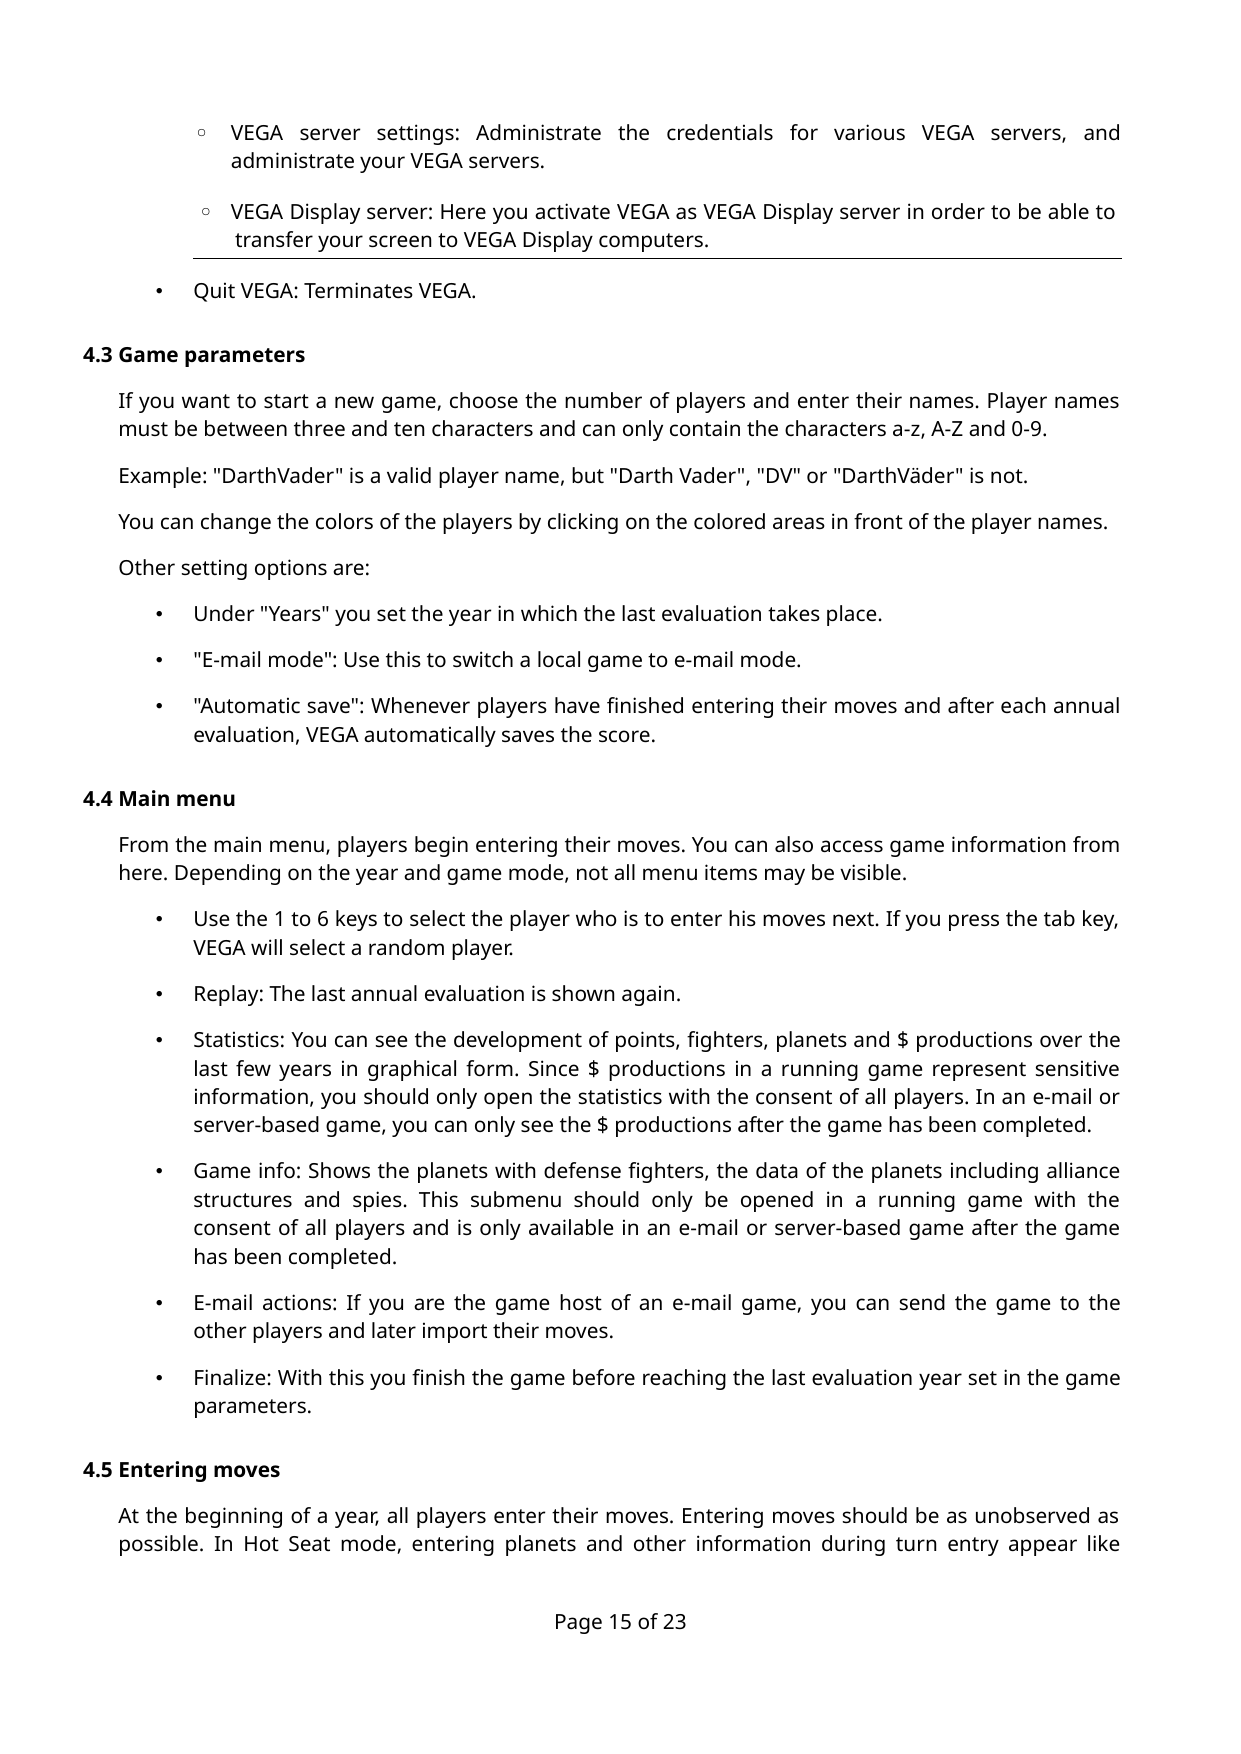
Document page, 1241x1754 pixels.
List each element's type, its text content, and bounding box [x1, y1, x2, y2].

list Use the 1 to 6 keys to select the player who is to enter his moves next. If you press the tab key, VEGA will select a random player. [156, 904, 1122, 961]
list VEGA server settings: Administrate the credentials for various VEGA servers, and administrate your VEGA servers. [193, 118, 1122, 175]
text If you want to start a new game, choose the number of players and enter their names. Player names must be between three and ten characters and can only contain the characters a-z, A-Z and 0-9. [118, 386, 1122, 443]
subtitle Game parameters [118, 340, 1122, 368]
list Under "Years" you set the year in which the last evaluation takes place. [156, 599, 1122, 628]
text From the main menu, players begin entering their moves. You can also access game information from here. Depending on the year and game mode, not all menu items may be visible. [118, 830, 1122, 887]
list Replay: The last annual evaluation is shown again. [156, 979, 1122, 1007]
text Example: "DarthVader" is a valid player name, but "Darth Vader", "DV" or "DarthVäder" is not. [118, 461, 1122, 489]
subtitle Entering moves [118, 1455, 1122, 1483]
list Game info: Shows the planets with defense fighters, the data of the planets including alliance structures and spies. This submenu should only be opened in a running game with the consent of all players and is only available in an e-mail or server-based game after the game has been completed. [156, 1157, 1122, 1270]
list "Automatic save": Whenever players have finished entering their moves and after each annual evaluation, VEGA automatically saves the score. [156, 691, 1122, 748]
list Finalize: With this you finish the game before reaching the last evaluation year set in the game parameters. [156, 1363, 1122, 1419]
list Statistics: You can see the development of points, fighters, planets and $ productions over the last few years in graphical form. Since $ productions in a running game represent sensitive information, you should only open the statistics with the consent of all players. In an e-mail or server-based game, you can only see the $ productions after the game has been completed. [156, 1025, 1122, 1139]
list "E-mail mode": Use this to switch a local game to e-mail mode. [156, 645, 1122, 674]
text You can change the colors of the players by clicking on the colored areas in front of the player names. [118, 507, 1122, 535]
text Other setting options are: [118, 553, 1122, 581]
list VEGA Display server: Here you activate VEGA as VEGA Display server in order to be able to transfer your screen to VEGA Display computers. [193, 193, 1122, 258]
subtitle Main menu [118, 784, 1122, 812]
text At the beginning of a year, all players enter their moves. Entering moves should be as unobserved as possible. In Hot Seat mode, entering planets and other information during turn entry appear like [118, 1501, 1122, 1558]
list E-mail actions: If you are the game host of an e-mail game, you can send the game to the other players and later import their moves. [156, 1288, 1122, 1345]
list Quit VEGA: Terminates VEGA. [156, 276, 1122, 304]
